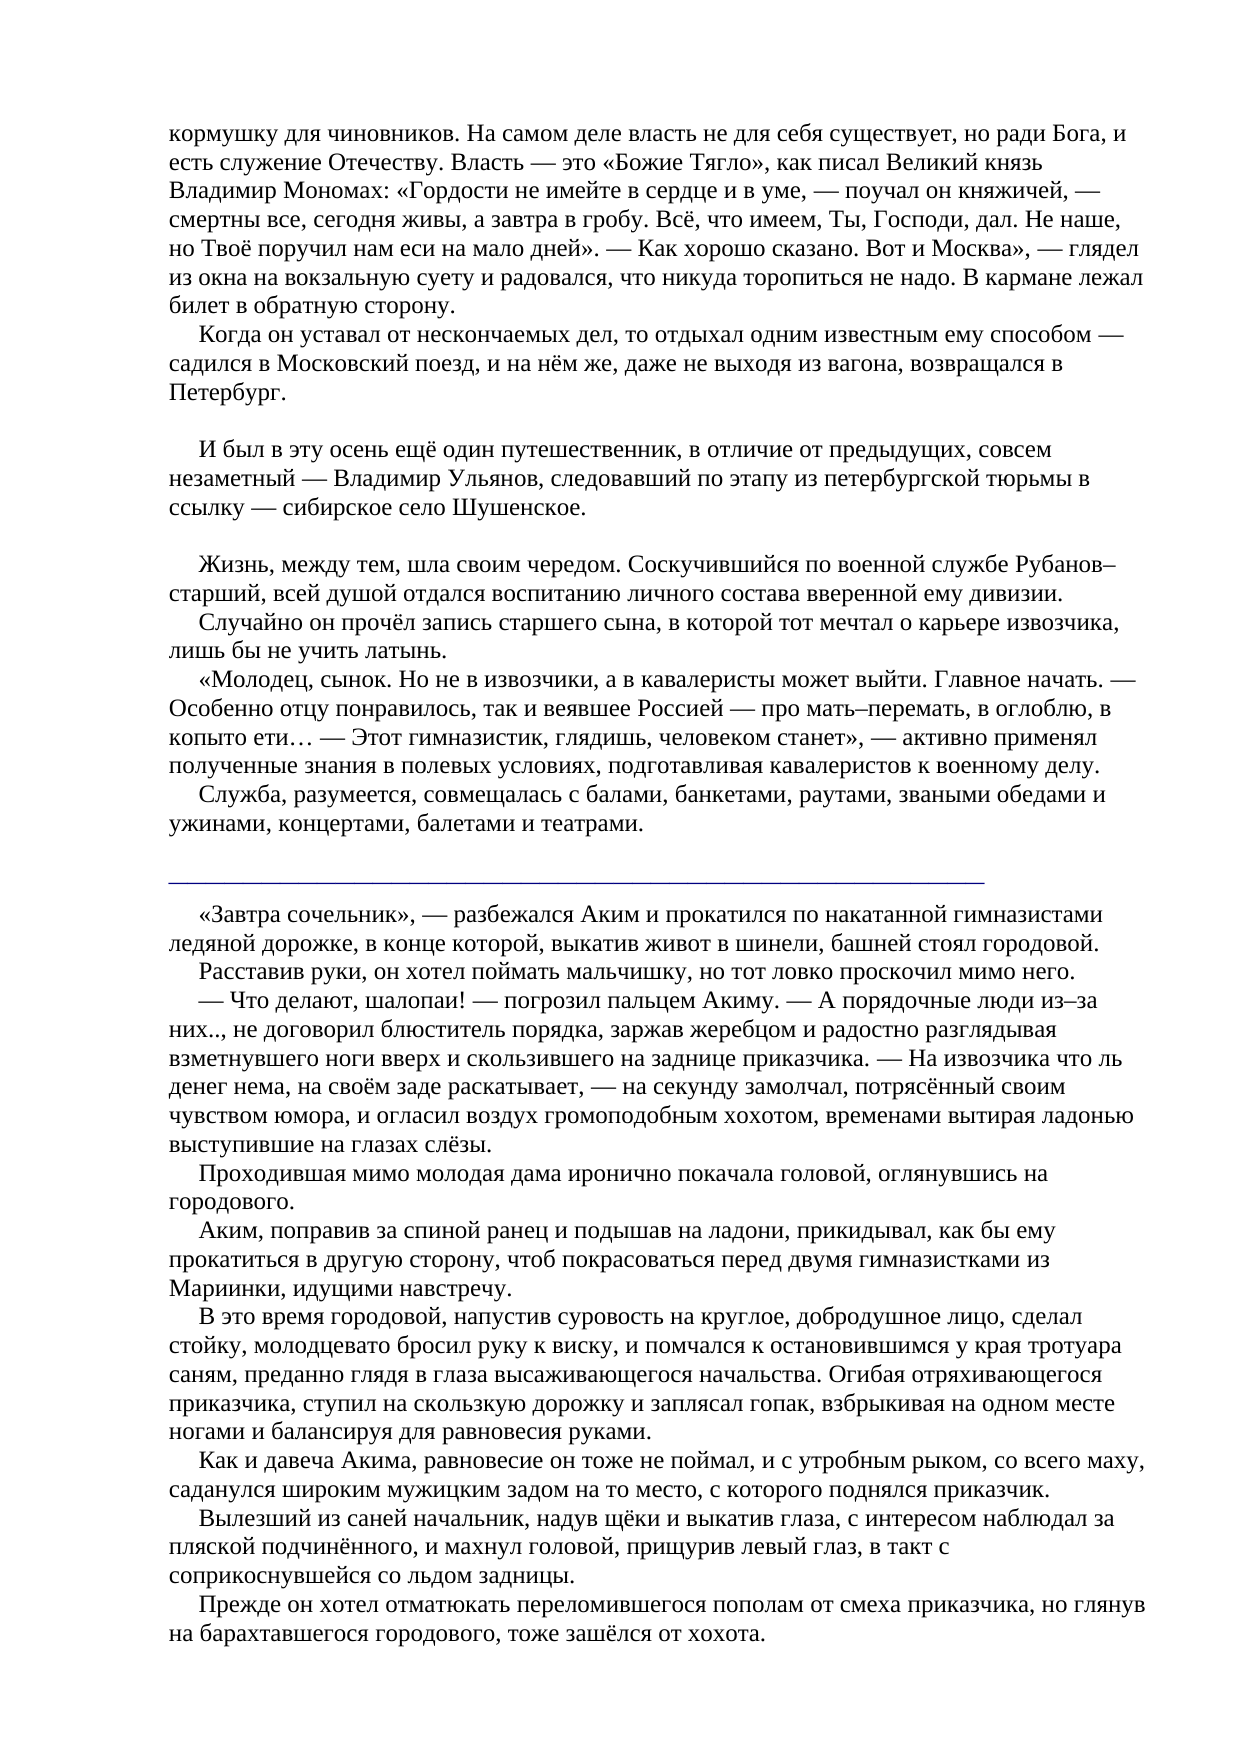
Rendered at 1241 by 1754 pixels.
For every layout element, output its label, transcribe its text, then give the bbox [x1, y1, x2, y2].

text Случайно он прочёл запись старшего сына, в которой тот мечтал о карьере извозчика, лишь бы не учить латынь. [169, 607, 1152, 664]
text В это время городовой, напустив суровость на круглое, добродушное лицо, сделал стойку, молодцевато бросил руку к виску, и помчался к остановившимся у края тротуара саням, преданно глядя в глаза высаживающегося начальства. Огибая отряхивающегося приказчика, ступил на скользкую дорожку и заплясал гопак, взбрыкивая на одном месте ногами и балансируя для равновесия руками. [169, 1301, 1152, 1445]
text Когда он уставал от нескончаемых дел, то отдыхал одним известным ему способом — садился в Московский поезд, и на нём же, даже не выходя из вагона, возвращался в Петербург. [169, 319, 1152, 406]
text Вылезший из саней начальник, надув щёки и выкатив глаза, с интересом наблюдал за пляской подчинённого, и махнул головой, прищурив левый глаз, в такт с соприкоснувшейся со льдом задницы. [169, 1503, 1152, 1589]
text кормушку для чиновников. На самом деле власть не для себя существует, но ради Бога, и есть служение Отечеству. Власть — это «Божие Тягло», как писал Великий князь Владимир Мономах: «Гордости не имейте в сердце и в уме, — поучал он княжичей, — смертны все, сегодня живы, а завтра в гробу. Всё, что имеем, Ты, Господи, дал. Не наше, но Твоё поручил нам еси на мало дней». — Как хорошо сказано. Вот и Москва», — глядел из окна на вокзальную суету и радовался, что никуда торопиться не надо. В кармане лежал билет в обратную сторону. [169, 118, 1152, 319]
text И был в эту осень ещё один путешественник, в отличие от предыдущих, совсем незаметный — Владимир Ульянов, следовавший по этапу из петербургской тюрьмы в ссылку — сибирское село Шушенское. [169, 434, 1152, 521]
text Жизнь, между тем, шла своим чередом. Соскучившийся по военной службе Рубанов–старший, всей душой отдался воспитанию личного состава вверенной ему дивизии. [169, 549, 1152, 607]
text Расставив руки, он хотел поймать мальчишку, но тот ловко проскочил мимо него. [169, 956, 1152, 985]
text «Завтра сочельник», — разбежался Аким и прокатился по накатанной гимназистами ледяной дорожке, в конце которой, выкатив живот в шинели, башней стоял городовой. [169, 899, 1152, 956]
text Как и давеча Акима, равновесие он тоже не поймал, и с утробным рыком, со всего маху, саданулся широким мужицким задом на то место, с которого поднялся приказчик. [169, 1445, 1152, 1503]
text Аким, поправив за спиной ранец и подышав на ладони, прикидывал, как бы ему прокатиться в другую сторону, чтоб покрасоваться перед двумя гимназистками из Мариинки, идущими навстречу. [169, 1215, 1152, 1301]
text «Молодец, сынок. Но не в извозчики, а в кавалеристы может выйти. Главное начать. — Особенно отцу понравилось, так и веявшее Россией — про мать–перемать, в оглоблю, в копыто ети… — Этот гимназистик, глядишь, человеком станет», — активно применял полученные знания в полевых условиях, подготавливая кавалеристов к военному делу. [169, 664, 1152, 779]
text Служба, разумеется, совмещалась с балами, банкетами, раутами, зваными обедами и ужинами, концертами, балетами и театрами. [169, 779, 1152, 837]
text — Что делают, шалопаи! — погрозил пальцем Акиму. — А порядочные люди из–за них.., не договорил блюститель порядка, заржав жеребцом и радостно разглядывая взметнувшего ноги вверх и скользившего на заднице приказчика. — На извозчика что ль денег нема, на своём заде раскатывает, — на секунду замолчал, потрясённый своим чувством юмора, и огласил воздух громоподобным хохотом, временами вытирая ладонью выступившие на глазах слёзы. [169, 985, 1152, 1158]
subtitle ____________________________________________ [169, 849, 1152, 887]
text Прежде он хотел отматюкать переломившегося пополам от смеха приказчика, но глянув на барахтавшегося городового, тоже зашёлся от хохота. [169, 1589, 1152, 1646]
text Проходившая мимо молодая дама иронично покачала головой, оглянувшись на городового. [169, 1158, 1152, 1215]
